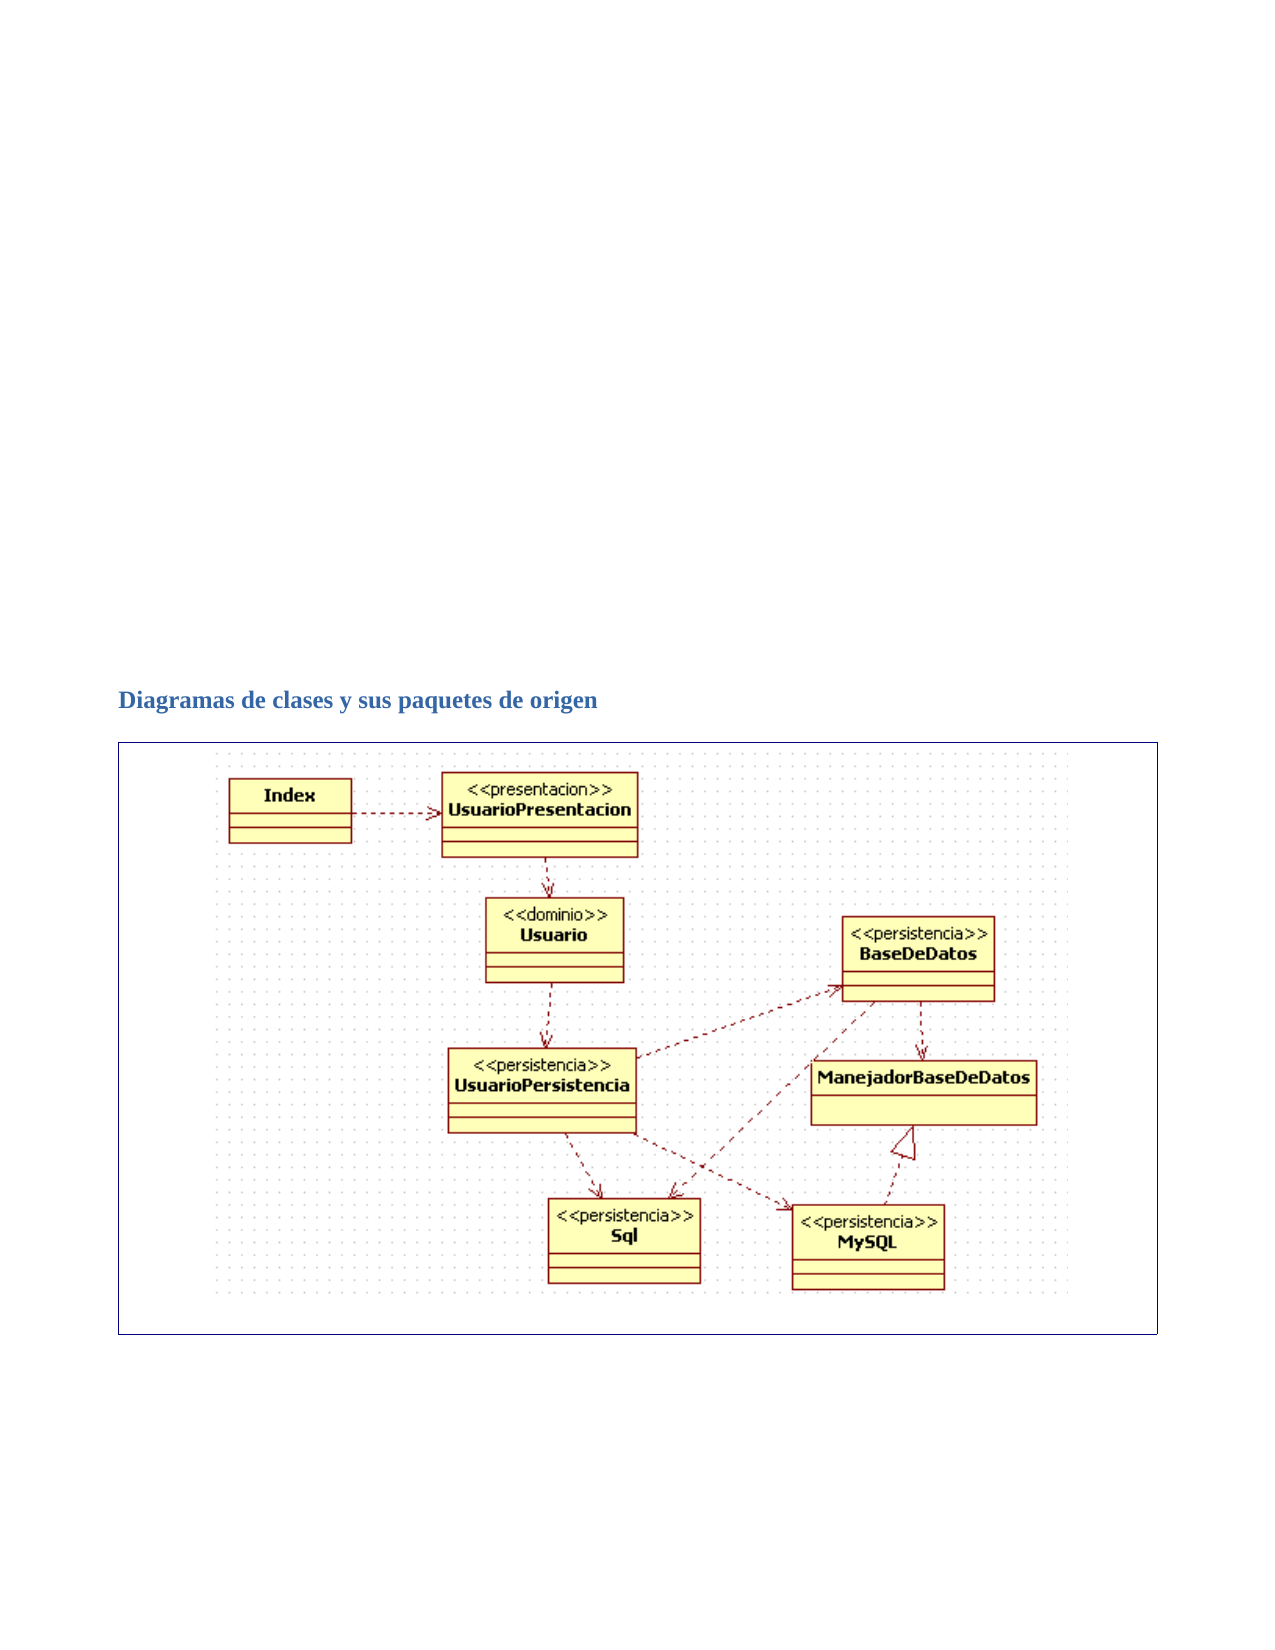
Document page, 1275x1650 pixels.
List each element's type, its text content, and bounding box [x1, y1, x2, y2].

picture [207, 747, 1068, 1300]
text Diagramas de clases y sus paquetes de origen [118, 685, 1157, 713]
table_header [119, 743, 1157, 1334]
